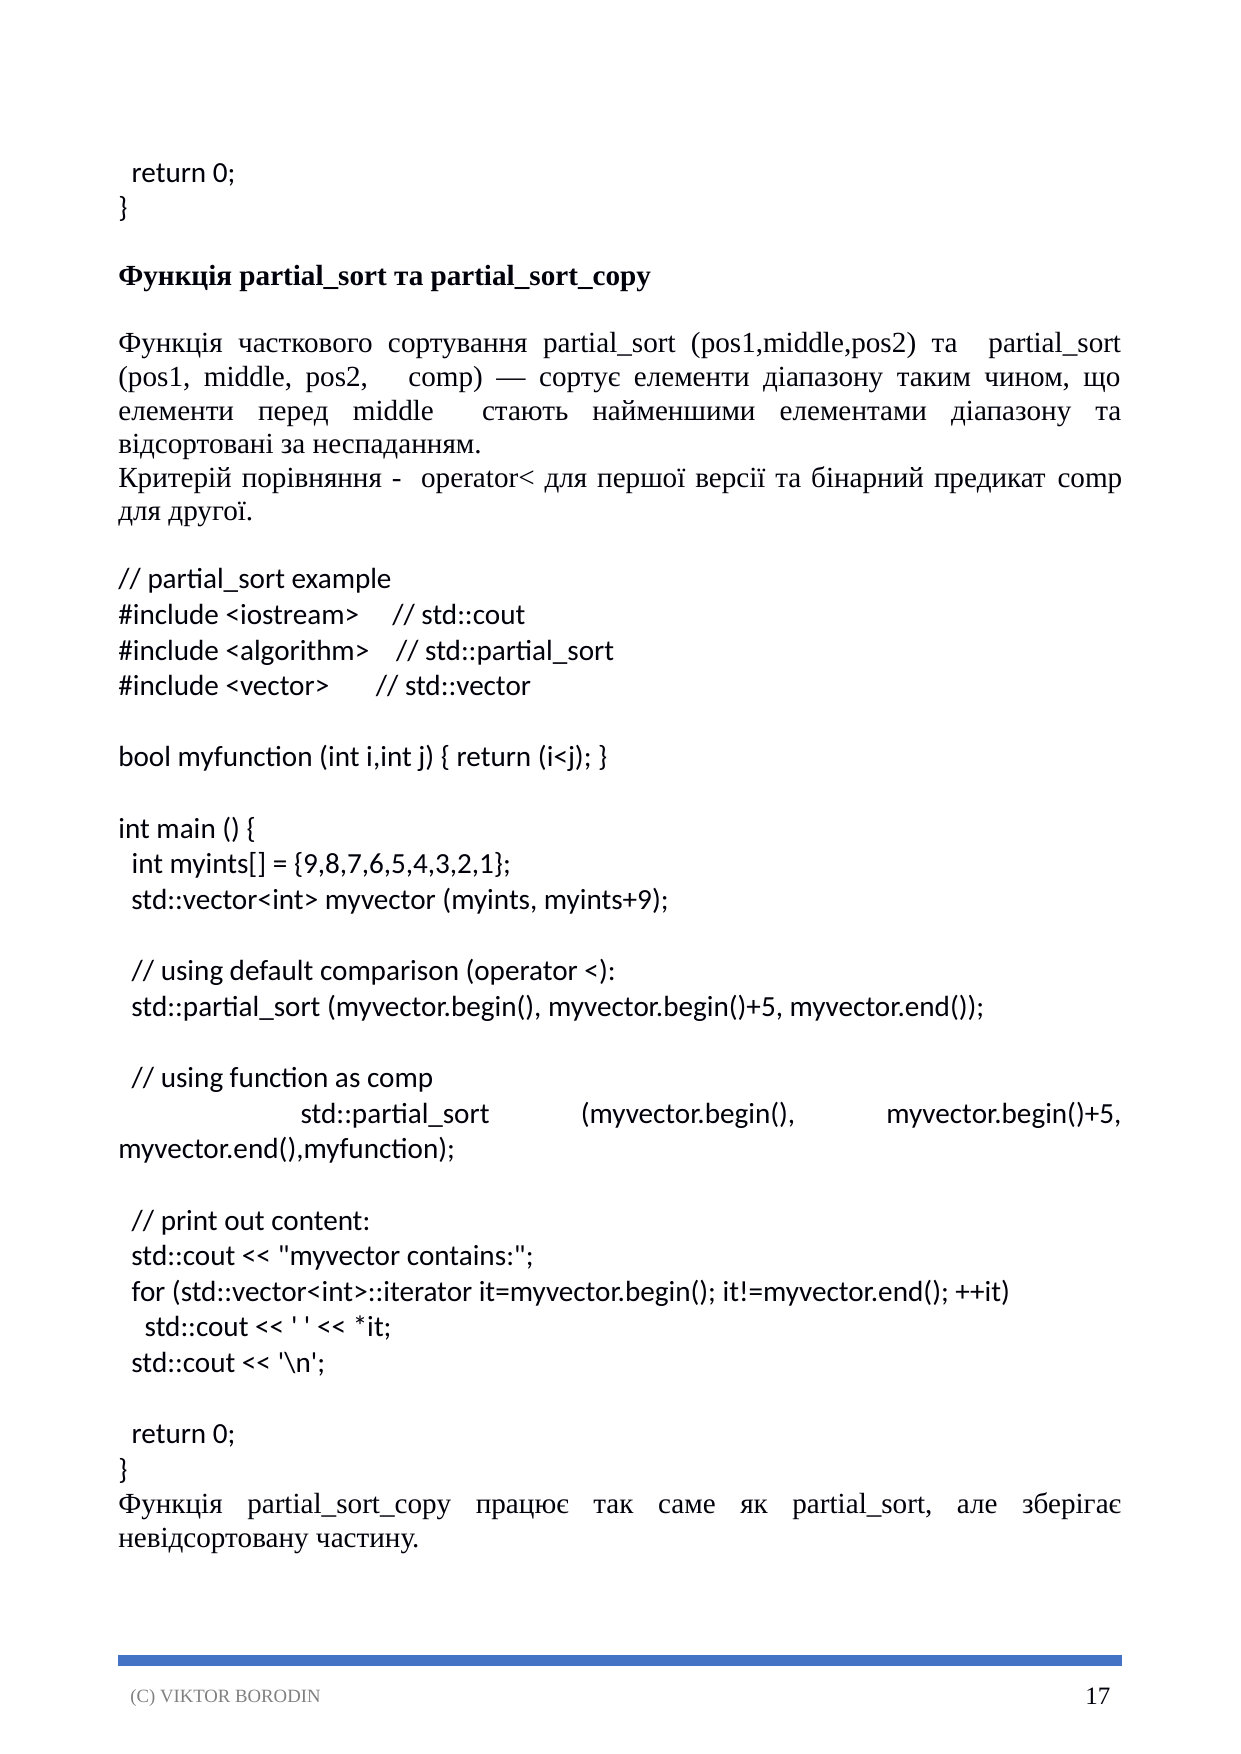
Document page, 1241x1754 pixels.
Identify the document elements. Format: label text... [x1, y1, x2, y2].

text std::cout << ' ' << *it; [118, 1308, 1122, 1344]
text int main () { [118, 810, 1122, 845]
text return 0; [118, 1415, 1122, 1451]
text return 0; [118, 154, 1122, 189]
subtitle Функція partial_sort_copy працює так саме як partial_sort, але зберігає невідсортовану частину. [118, 1487, 1122, 1554]
text #include <algorithm> // std::partial_sort [118, 632, 1122, 667]
text std::cout << "myvector contains:"; [118, 1237, 1122, 1273]
text } [118, 1451, 1122, 1487]
text std::vector<int> myvector (myints, myints+9); [118, 881, 1122, 917]
text for (std::vector<int>::iterator it=myvector.begin(); it!=myvector.end(); ++it) [118, 1273, 1122, 1308]
text Функція partial_sort та partial_sort_copy [118, 258, 1122, 292]
text // partial_sort example [118, 560, 1122, 596]
text Функція часткового сортування partial_sort (pos1,middle,pos2) та partial_sort (pos1, middle, pos2, comp) — сортує елементи діапазону таким чином, що елементи перед middle стають найменшими елементами діапазону та відсортовані за неспаданням. [118, 326, 1122, 460]
text // print out content: [118, 1202, 1122, 1237]
text #include <iostream> // std::cout [118, 596, 1122, 632]
text std::cout << '\n'; [118, 1344, 1122, 1380]
text } [118, 189, 1122, 225]
text // using default comparison (operator <): [118, 952, 1122, 988]
text Критерій порівняння - operator< для першої версії та бінарний предикат comp для другої. [118, 460, 1122, 527]
text #include <vector> // std::vector [118, 667, 1122, 703]
text int myints[] = {9,8,7,6,5,4,3,2,1}; [118, 845, 1122, 881]
text // using function as comp [118, 1059, 1122, 1095]
text bool myfunction (int i,int j) { return (i<j); } [118, 738, 1122, 774]
text std::partial_sort (myvector.begin(), myvector.begin()+5, myvector.end()); [118, 988, 1122, 1023]
text std::partial_sort (myvector.begin(), myvector.begin()+5, myvector.end(),myfunction); [118, 1095, 1122, 1166]
